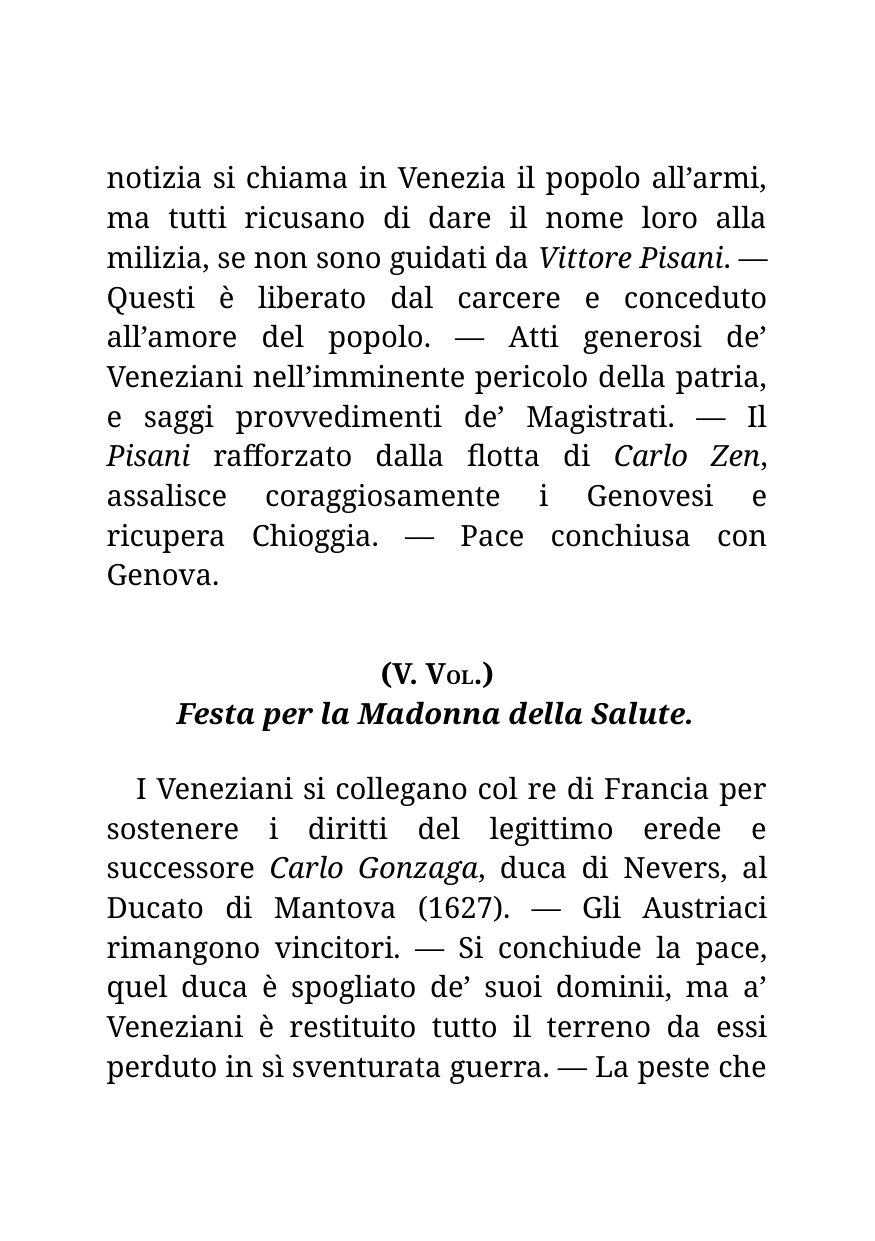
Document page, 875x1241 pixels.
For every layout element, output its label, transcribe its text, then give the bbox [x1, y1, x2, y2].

text I Veneziani si collegano col re di Francia per sostenere i diritti del legittimo erede e successore Carlo Gonzaga, duca di Nevers, al Ducato di Mantova (1627). — Gli Austriaci rimangono vincitori. — Si conchiude la pace, quel duca è spogliato de’ suoi dominii, ma a’ Veneziani è restituito tutto il terreno da essi perduto in sì sventurata guerra. — La peste che [106, 768, 768, 1086]
text notizia si chiama in Venezia il popolo all’armi, ma tutti ricusano di dare il nome loro alla milizia, se non sono guidati da Vittore Pisani. –– Questi è liberato dal carcere e conceduto all’amore del popolo. — Atti generosi de’ Veneziani nell’imminente pericolo della patria, e saggi provvedimenti de’ Magistrati. — Il Pisani rafforzato dalla flotta di Carlo Zen, assalisce coraggiosamente i Genovesi e ricupera Chioggia. –– Pace conchiusa con Genova. [106, 158, 768, 594]
list (V. Vol.) Festa per la Madonna della Salute. [106, 653, 768, 733]
